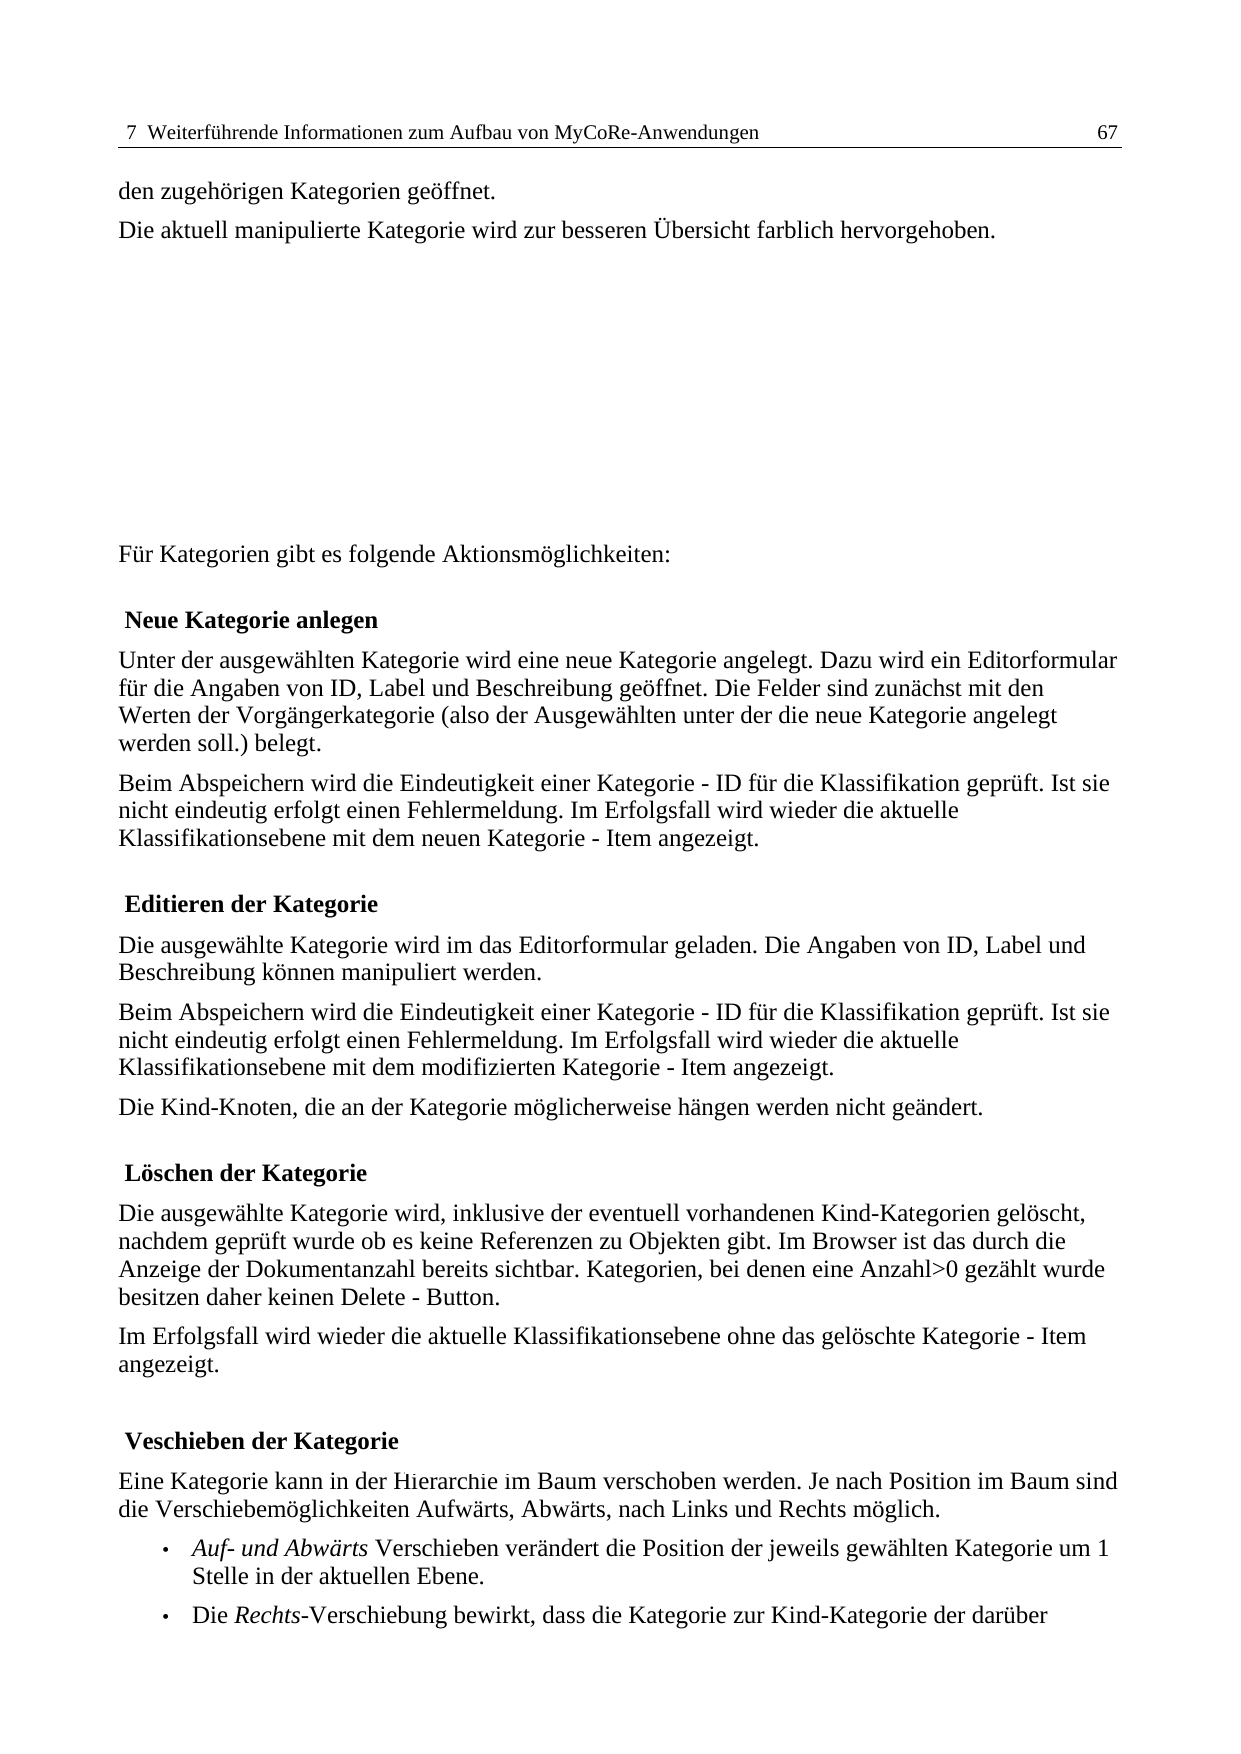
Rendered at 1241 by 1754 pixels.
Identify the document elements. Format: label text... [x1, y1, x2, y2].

text Die aktuell manipulierte Kategorie wird zur besseren Übersicht farblich hervorgehoben. [118, 217, 1122, 244]
text Beim Abspeichern wird die Eindeutigkeit einer Kategorie - ID für die Klassifikation geprüft. Ist sie nicht eindeutig erfolgt einen Fehlermeldung. Im Erfolgsfall wird wieder die aktuelle Klassifikationsebene mit dem modifizierten Kategorie - Item angezeigt. [118, 998, 1122, 1081]
text Beim Abspeichern wird die Eindeutigkeit einer Kategorie - ID für die Klassifikation geprüft. Ist sie nicht eindeutig erfolgt einen Fehlermeldung. Im Erfolgsfall wird wieder die aktuelle Klassifikationsebene mit dem neuen Kategorie - Item angezeigt. [118, 769, 1122, 852]
text den zugehörigen Kategorien geöffnet. [118, 177, 1122, 205]
subtitle Löschen der Kategorie [118, 1146, 1122, 1195]
list Auf- und Abwärts Verschieben verändert die Position der jeweils gewählten Kategorie um 1 Stelle in der aktuellen Ebene. [162, 1534, 1122, 1590]
text Für Kategorien gibt es folgende Aktionsmöglichkeiten: [118, 540, 1122, 567]
subtitle Neue Kategorie anlegen [118, 592, 1122, 642]
text Unter der ausgewählten Kategorie wird eine neue Kategorie angelegt. Dazu wird ein Editorformular für die Angaben von ID, Label und Beschreibung geöffnet. Die Felder sind zunächst mit den Werten der Vorgängerkategorie (also der Ausgewählten unter der die neue Kategorie angelegt werden soll.) belegt. [118, 646, 1122, 757]
text Eine Kategorie kann in der Hierarchie im Baum verschoben werden. Je nach Position im Baum sind die Verschiebemöglichkeiten Aufwärts, Abwärts, nach Links und Rechts möglich. [118, 1467, 1122, 1523]
text Die ausgewählte Kategorie wird, inklusive der eventuell vorhandenen Kind-Kategorien gelöscht, nachdem geprüft wurde ob es keine Referenzen zu Objekten gibt. Im Browser ist das durch die Anzeige der Dokumentanzahl bereits sichtbar. Kategorien, bei denen eine Anzahl>0 gezählt wurde besitzen daher keinen Delete - Button. [118, 1199, 1122, 1310]
text Die ausgewählte Kategorie wird im das Editorformular geladen. Die Angaben von ID, Label und Beschreibung können manipuliert werden. [118, 931, 1122, 986]
text Die Kind-Knoten, die an der Kategorie möglicherweise hängen werden nicht geändert. [118, 1093, 1122, 1121]
subtitle Veschieben der Kategorie [118, 1402, 1122, 1474]
subtitle Editieren der Kategorie [118, 877, 1122, 927]
text Im Erfolgsfall wird wieder die aktuelle Klassifikationsebene ohne das gelöschte Kategorie - Item angezeigt. [118, 1322, 1122, 1377]
list Die Rechts-Verschiebung bewirkt, dass die Kategorie zur Kind-Kategorie der darüber [162, 1602, 1122, 1629]
